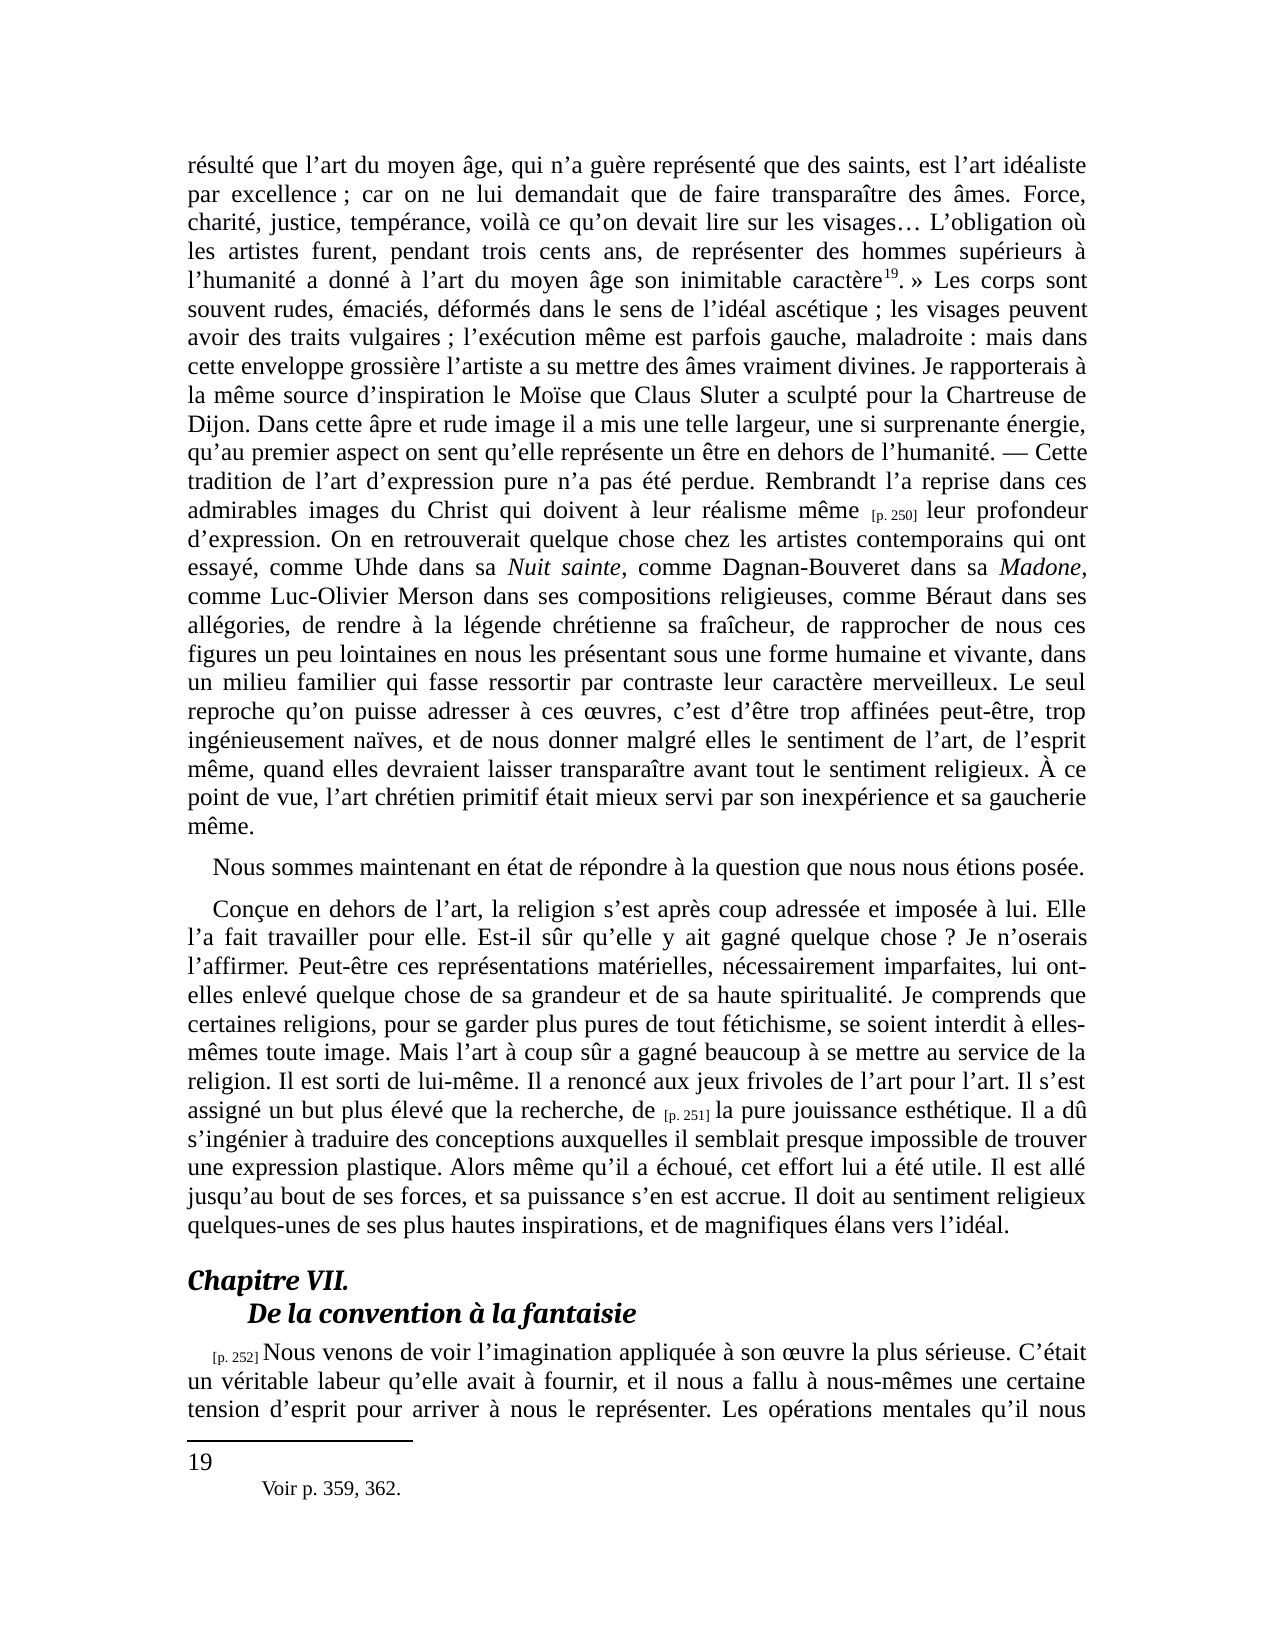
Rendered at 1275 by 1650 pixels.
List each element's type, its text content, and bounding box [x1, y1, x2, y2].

text Conçue en dehors de l’art, la religion s’est après coup adressée et imposée à lui. Elle l’a fait travailler pour elle. Est-il sûr qu’elle y ait gagné quelque chose ? Je n’oserais l’affirmer. Peut-être ces représentations matérielles, nécessairement imparfaites, lui ont-elles enlevé quelque chose de sa grandeur et de sa haute spiritualité. Je comprends que certaines religions, pour se garder plus pures de tout fétichisme, se soient interdit à elles-mêmes toute image. Mais l’art à coup sûr a gagné beaucoup à se mettre au service de la religion. Il est sorti de lui-même. Il a renoncé aux jeux frivoles de l’art pour l’art. Il s’est assigné un but plus élevé que la recherche, de [p. 251] la pure jouissance esthétique. Il a dû s’ingénier à traduire des conceptions auxquelles il semblait presque impossible de trouver une expression plastique. Alors même qu’il a échoué, cet effort lui a été utile. Il est allé jusqu’au bout de ses forces, et sa puissance s’en est accrue. Il doit au sentiment religieux quelques-unes de ses plus hautes inspirations, et de magnifiques élans vers l’idéal. [187, 894, 1087, 1239]
text Voir p. 359, 362. [187, 1476, 1087, 1500]
text Nous sommes maintenant en état de répondre à la question que nous nous étions posée. [187, 852, 1087, 881]
subtitle Chapitre VII. De la convention à la fantaisie [187, 1264, 1087, 1331]
text [p. 252] Nous venons de voir l’imagination appliquée à son œuvre la plus sérieuse. C’était un véritable labeur qu’elle avait à fournir, et il nous a fallu à nous-mêmes une certaine tension d’esprit pour arriver à nous le représenter. Les opérations mentales qu’il nous [187, 1337, 1087, 1423]
text résulté que l’art du moyen âge, qui n’a guère représenté que des saints, est l’art idéaliste par excellence ; car on ne lui demandait que de faire transparaître des âmes. Force, charité, justice, tempérance, voilà ce qu’on devait lire sur les visages… L’obligation où les artistes furent, pendant trois cents ans, de représenter des hommes supérieurs à l’humanité a donné à l’art du moyen âge son inimitable caractère. » Les corps sont souvent rudes, émaciés, déformés dans le sens de l’idéal ascétique ; les visages peuvent avoir des traits vulgaires ; l’exécution même est parfois gauche, maladroite : mais dans cette enveloppe grossière l’artiste a su mettre des âmes vraiment divines. Je rapporterais à la même source d’inspiration le Moïse que Claus Sluter a sculpté pour la Chartreuse de Dijon. Dans cette âpre et rude image il a mis une telle largeur, une si surprenante énergie, qu’au premier aspect on sent qu’elle représente un être en dehors de l’humanité. — Cette tradition de l’art d’expression pure n’a pas été perdue. Rembrandt l’a reprise dans ces admirables images du Christ qui doivent à leur réalisme même [p. 250] leur profondeur d’expression. On en retrouverait quelque chose chez les artistes contemporains qui ont essayé, comme Uhde dans sa Nuit sainte, comme Dagnan-Bouveret dans sa Madone, comme Luc-Olivier Merson dans ses compositions religieuses, comme Béraut dans ses allégories, de rendre à la légende chrétienne sa fraîcheur, de rapprocher de nous ces figures un peu lointaines en nous les présentant sous une forme humaine et vivante, dans un milieu familier qui fasse ressortir par contraste leur caractère merveilleux. Le seul reproche qu’on puisse adresser à ces œuvres, c’est d’être trop affinées peut-être, trop ingénieusement naïves, et de nous donner malgré elles le sentiment de l’art, de l’esprit même, quand elles devraient laisser transparaître avant tout le sentiment religieux. À ce point de vue, l’art chrétien primitif était mieux servi par son inexpérience et sa gaucherie même. [187, 150, 1087, 840]
